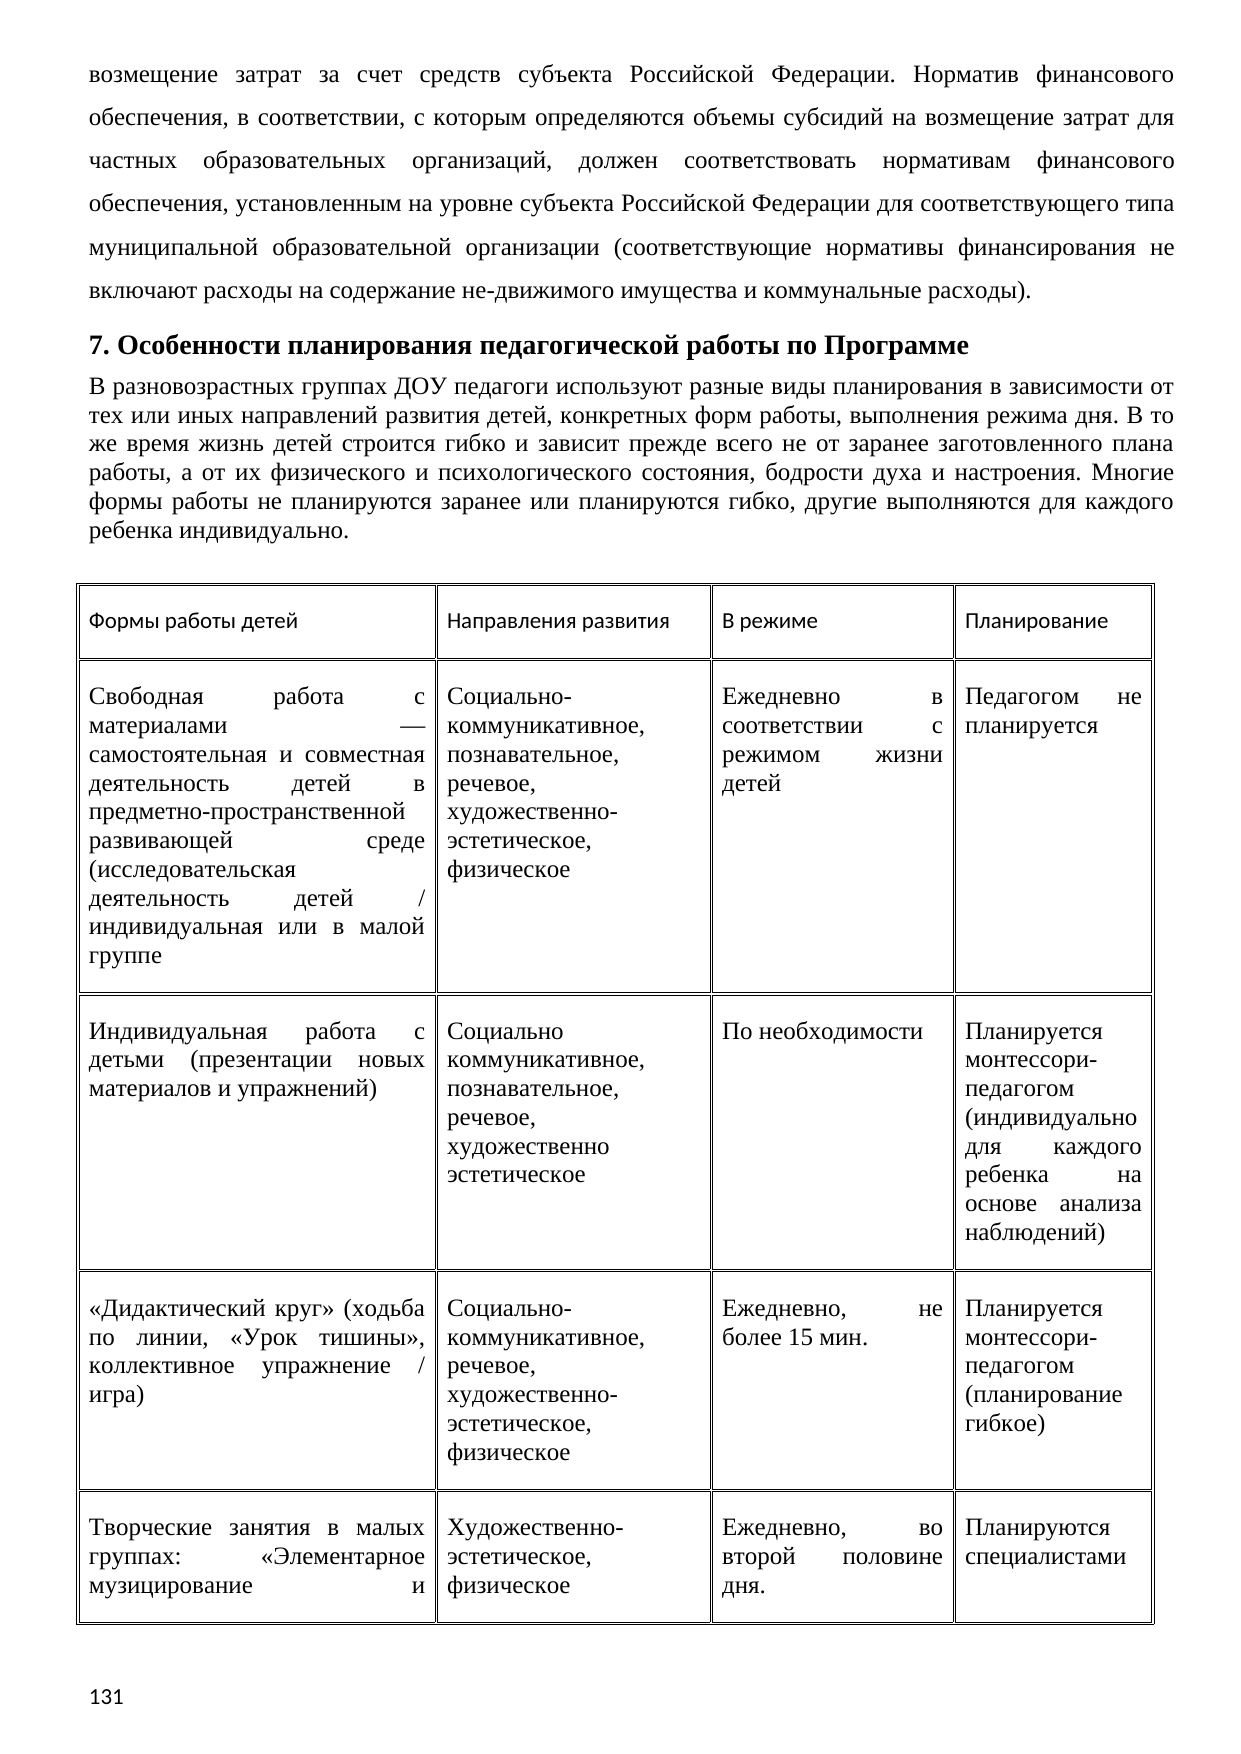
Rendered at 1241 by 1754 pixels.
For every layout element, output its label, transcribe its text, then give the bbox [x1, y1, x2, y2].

table_header Формы работы детей [80, 586, 435, 658]
table_cell Художественно-эстетическое, физическое [438, 1492, 710, 1622]
table_cell Ежедневно, во второй половине дня. [713, 1492, 953, 1622]
table_cell Ежедневно в соответствии с режимом жизни детей [713, 661, 953, 992]
table_cell Индивидуальная работа с детьми (презентации новых материалов и упражнений) [80, 996, 435, 1269]
text В разновозрастных группах ДОУ педагоги используют разные виды планирования в зависимости от тех или иных направлений развития детей, конкретных форм работы, выполнения режима дня. В то же время жизнь детей строится гибко и зависит прежде всего не от заранее заготовленного плана работы, а от их физического и психологического состояния, бодрости духа и настроения. Многие формы работы не планируются заранее или планируются гибко, другие выполняются для каждого ребенка индивидуально. [89, 371, 1175, 543]
table_cell Ежедневно, не более 15 мин. [713, 1272, 953, 1489]
table_cell «Дидактический круг» (ходьба по линии, «Урок тишины», коллективное упражнение / игра) [80, 1272, 435, 1489]
table_header В режиме [713, 586, 953, 658]
table_cell Планируются специалистами [956, 1492, 1151, 1622]
table_cell Творческие занятия в малых группах: «Элементарное музицирование и [80, 1492, 435, 1622]
table_cell Педагогом не планируется [956, 661, 1151, 992]
table_cell Социально-коммуникативное, речевое, художественно-эстетическое, физическое [438, 1272, 710, 1489]
table_header Планирование [956, 586, 1151, 658]
table_cell Планируется монтессори-педагогом (индивидуально для каждого ребенка на основе анализа наблюдений) [956, 996, 1151, 1269]
table_cell Социально-коммуникативное, познавательное, речевое, художественно-эстетическое, физическое [438, 661, 710, 992]
text 7. Особенности планирования педагогической работы по Программе [89, 328, 1175, 361]
text возмещение затрат за счет средств субъекта Российской Федерации. Норматив финансового обеспечения, в соответствии, с которым определяются объемы субсидий на возмещение затрат для частных образовательных организаций, должен соответствовать нормативам финансового обеспечения, установленным на уровне субъекта Российской Федерации для соответствующего типа муниципальной образовательной организации (соответствующие нормативы финансирования не включают расходы на содержание не-движимого имущества и коммунальные расходы). [89, 59, 1175, 303]
table_cell По необходимости [713, 996, 953, 1269]
table_cell Социально коммуникативное, познавательное, речевое, художественно эстетическое [438, 996, 710, 1269]
table_cell Свободная работа с материалами —самостоятельная и совместная деятельность детей в предметно-пространственной развивающей среде (исследовательская деятельность детей / индивидуальная или в малой группе [80, 661, 435, 992]
table_cell Планируется монтессори-педагогом (планирование гибкое) [956, 1272, 1151, 1489]
table_header Направления развития [438, 586, 710, 658]
